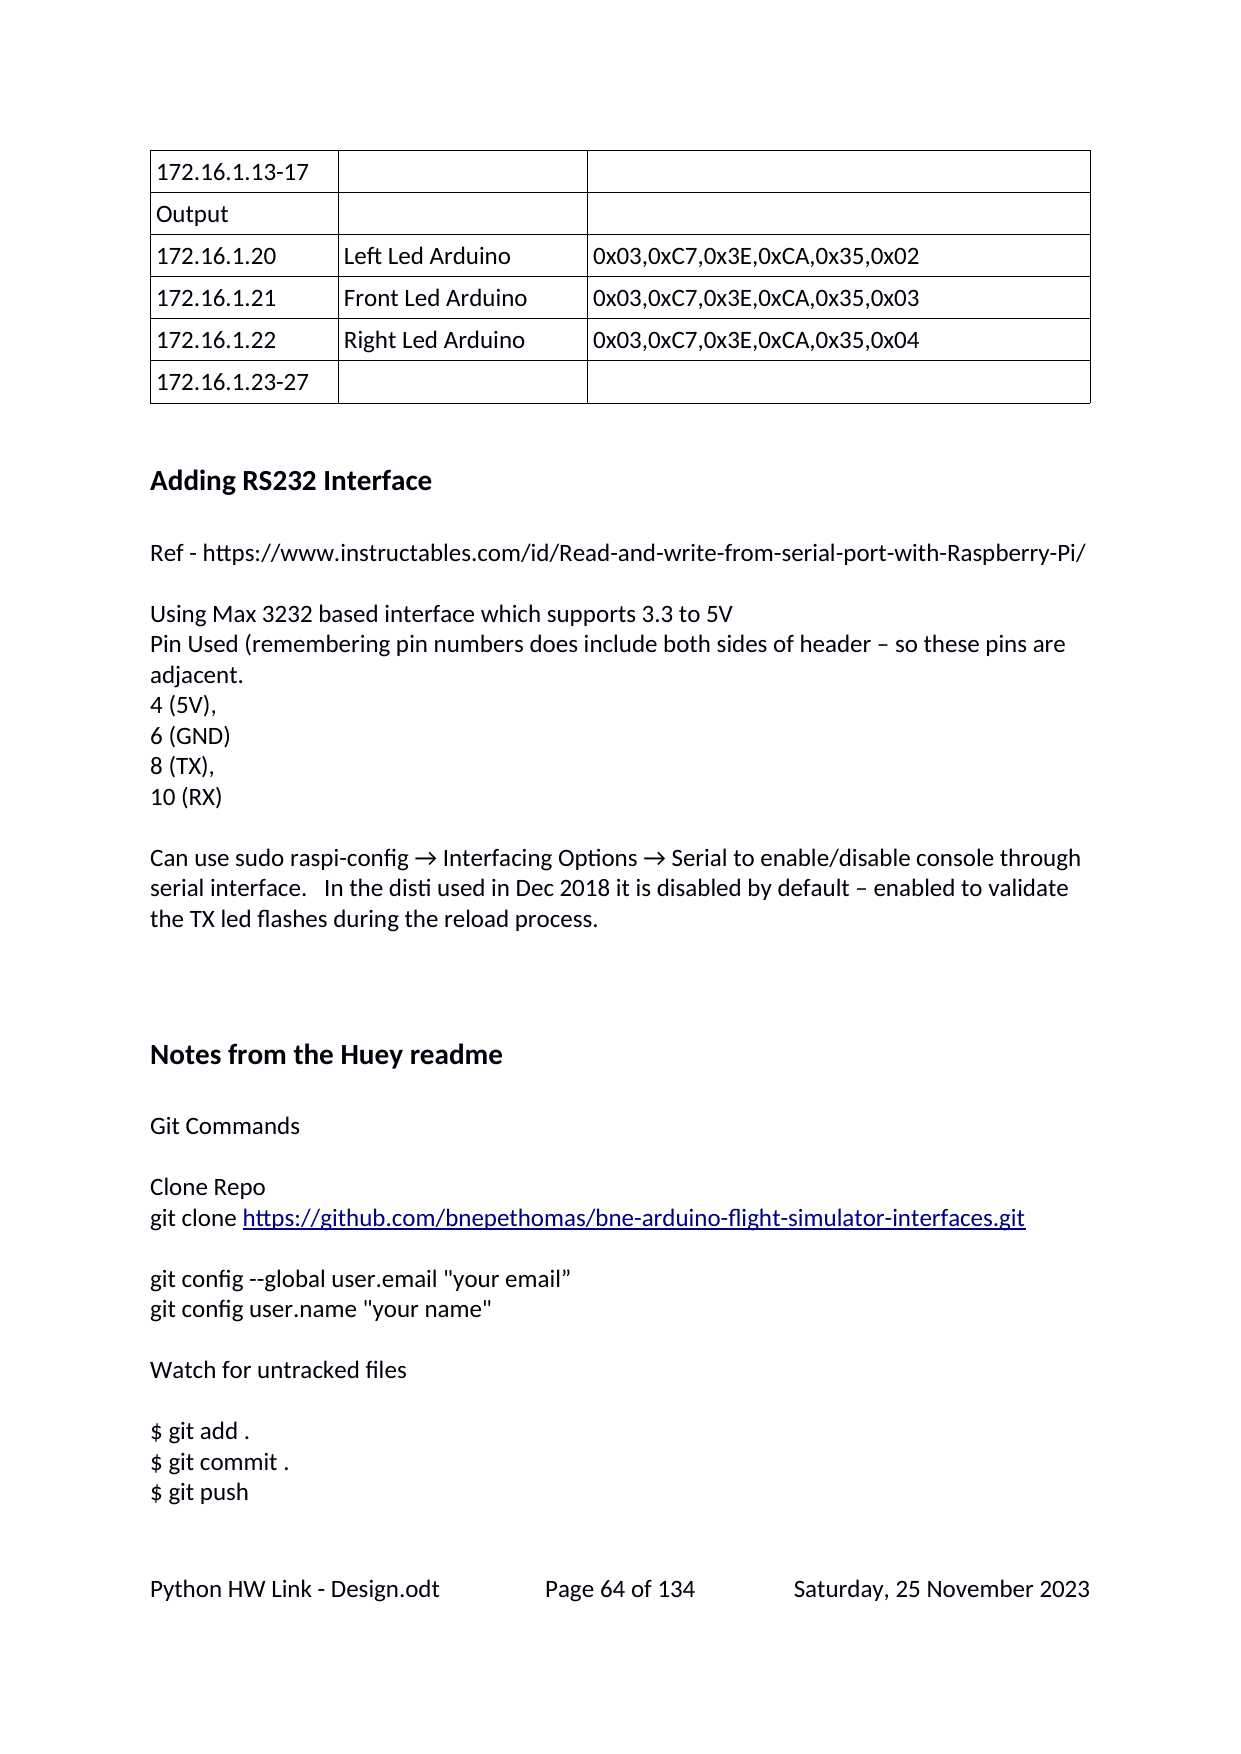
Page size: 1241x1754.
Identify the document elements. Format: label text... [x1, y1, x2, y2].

table_cell Right Led Arduino [339, 319, 587, 360]
table_cell 0x03,0xC7,0x3E,0xCA,0x35,0x02 [588, 235, 1090, 276]
table_cell Front Led Arduino [339, 277, 587, 318]
text Using Max 3232 based interface which supports 3.3 to 5V [150, 598, 1090, 628]
text git config user.name "your name" [150, 1293, 1090, 1324]
text Clone Repo [150, 1171, 1090, 1202]
text Can use sudo raspi-config → Interfacing Options → Serial to enable/disable console through serial interface. In the disti used in Dec 2018 it is disabled by default – enabled to validate the TX led flashes during the reload process. [150, 842, 1090, 933]
text git clone https://github.com/bnepethomas/bne-arduino-flight-simulator-interfaces.git [150, 1202, 1090, 1232]
text 10 (RX) [150, 781, 1090, 811]
text 6 (GND) [150, 720, 1090, 750]
text Ref - https://www.instructables.com/id/Read-and-write-from-serial-port-with-Raspberry-Pi/ [150, 537, 1090, 567]
table_cell Left Led Arduino [339, 235, 587, 276]
table_cell 172.16.1.22 [151, 319, 338, 360]
table_cell [339, 193, 587, 234]
table_cell [339, 361, 587, 402]
text 4 (5V), [150, 689, 1090, 720]
text git config --global user.email "your email” [150, 1263, 1090, 1293]
table_cell [588, 361, 1090, 402]
text 8 (TX), [150, 750, 1090, 781]
table_cell 172.16.1.20 [151, 235, 338, 276]
table_cell 172.16.1.21 [151, 277, 338, 318]
text Pin Used (remembering pin numbers does include both sides of header – so these pins are adjacent. [150, 628, 1090, 689]
table_cell Output [151, 193, 338, 234]
table_cell 0x03,0xC7,0x3E,0xCA,0x35,0x03 [588, 277, 1090, 318]
table_cell 172.16.1.23-27 [151, 361, 338, 402]
subtitle Adding RS232 Interface [150, 462, 1090, 498]
text $ git add . [150, 1416, 1090, 1446]
text $ git commit . [150, 1446, 1090, 1477]
table_cell 172.16.1.13-17 [151, 151, 338, 192]
subtitle Notes from the Huey readme [150, 1036, 1090, 1071]
text $ git push [150, 1477, 1090, 1507]
text Watch for untracked files [150, 1354, 1090, 1385]
table_cell 0x03,0xC7,0x3E,0xCA,0x35,0x04 [588, 319, 1090, 360]
table_cell [339, 151, 587, 192]
table_cell [588, 193, 1090, 234]
table_cell [588, 151, 1090, 192]
text Git Commands [150, 1110, 1090, 1141]
